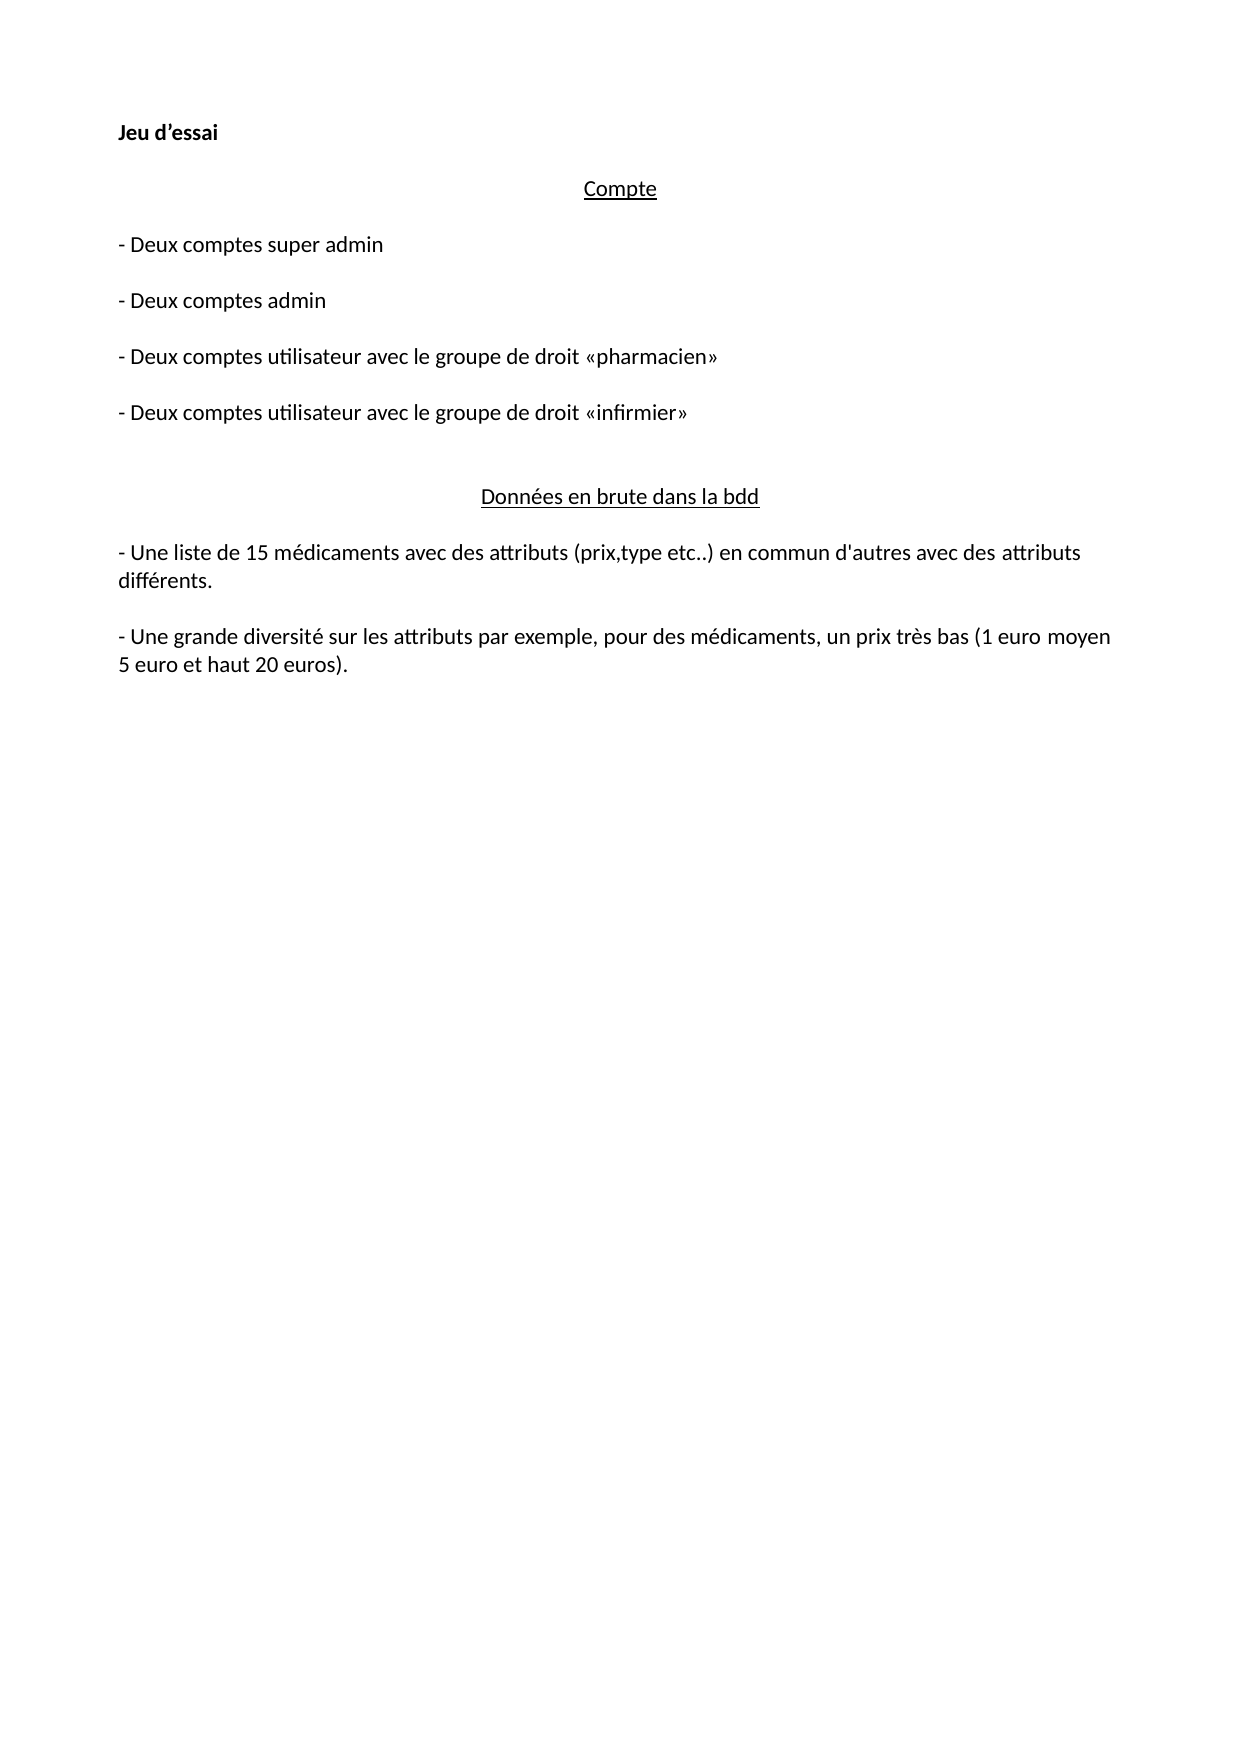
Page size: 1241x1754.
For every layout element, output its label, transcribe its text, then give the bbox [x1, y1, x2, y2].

text Compte [118, 174, 1122, 202]
text Données en brute dans la bdd [118, 482, 1122, 510]
text Jeu d’essai [118, 118, 1122, 146]
text - Deux comptes utilisateur avec le groupe de droit «infirmier» [118, 398, 1122, 426]
text - Une grande diversité sur les attributs par exemple, pour des médicaments, un prix très bas (1 euro moyen 5 euro et haut 20 euros). [118, 622, 1122, 678]
text - Deux comptes admin [118, 286, 1122, 314]
text - Deux comptes super admin [118, 230, 1122, 258]
text - Deux comptes utilisateur avec le groupe de droit «pharmacien» [118, 342, 1122, 370]
text - Une liste de 15 médicaments avec des attributs (prix,type etc..) en commun d'autres avec des attributs différents. [118, 538, 1122, 594]
